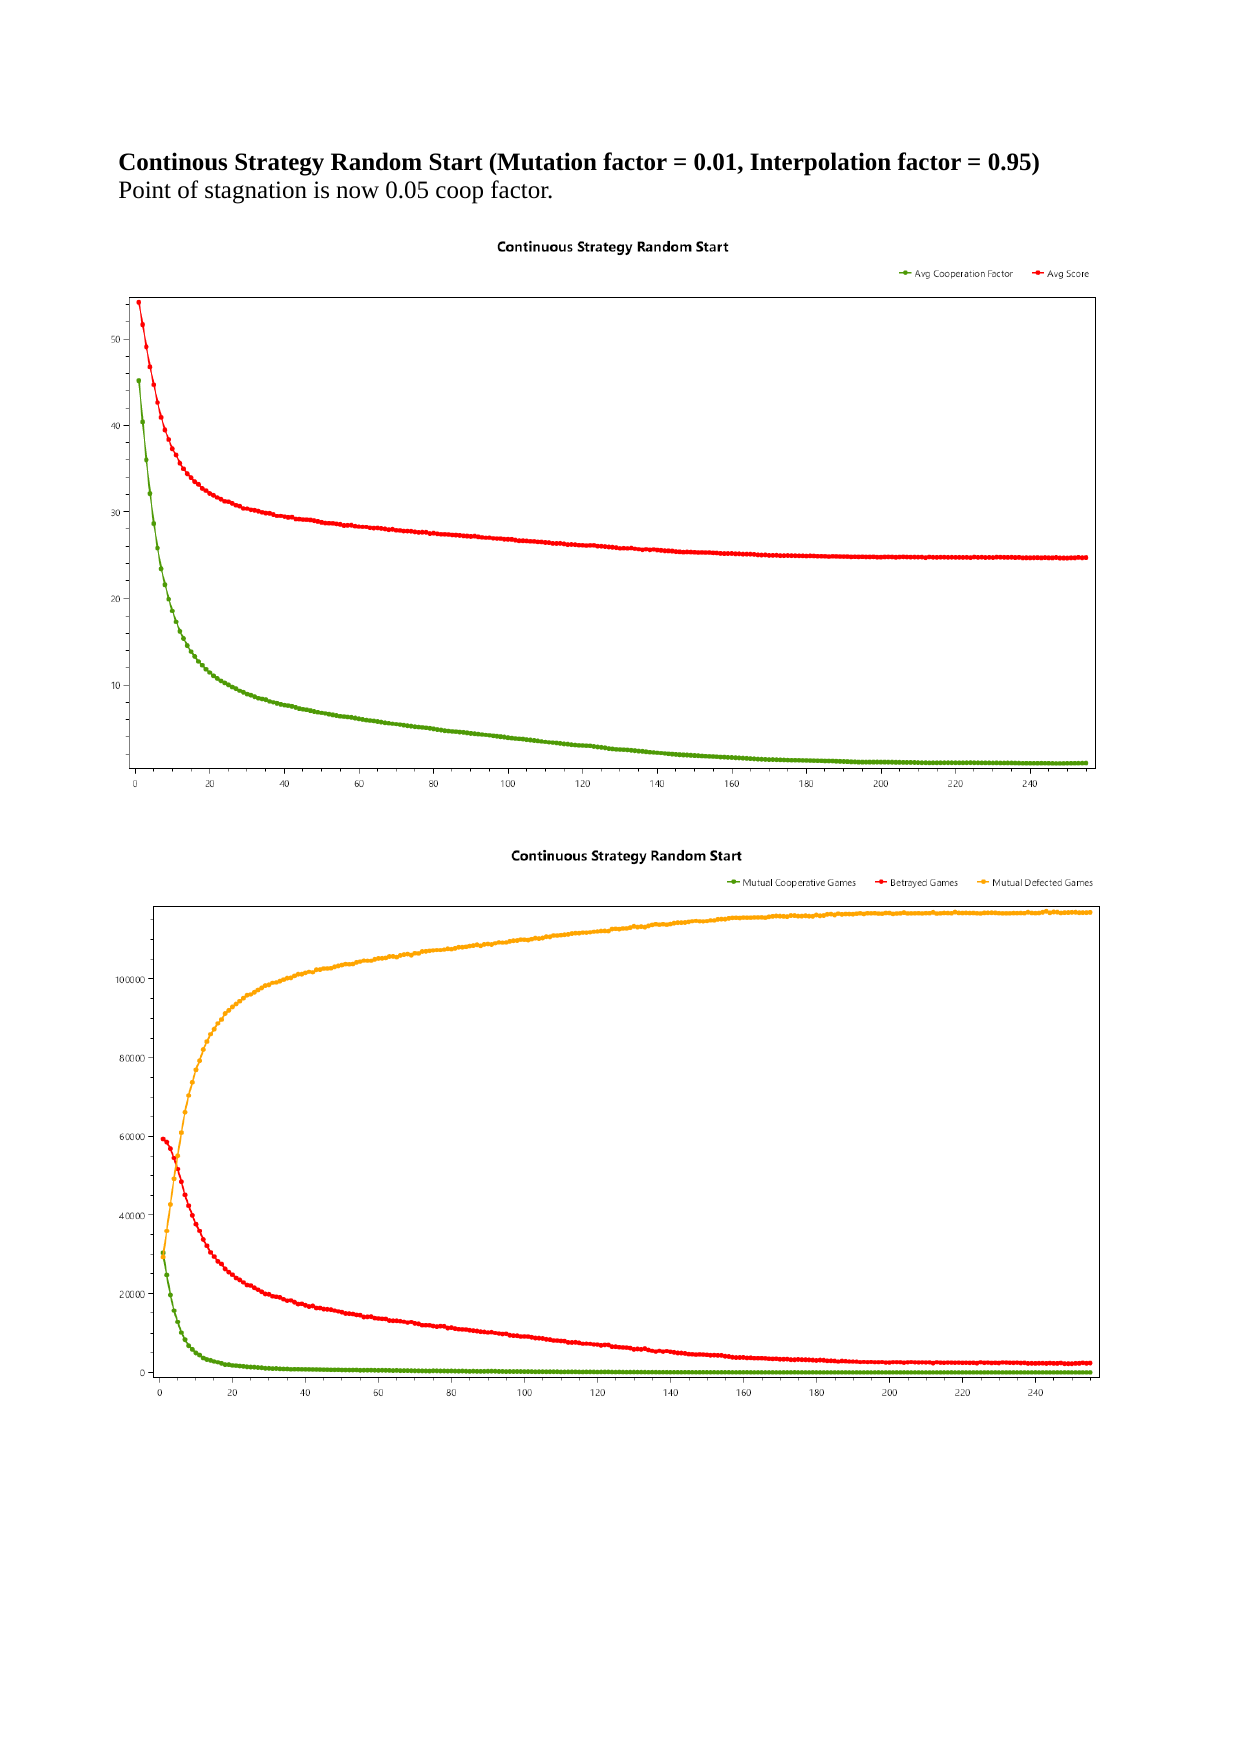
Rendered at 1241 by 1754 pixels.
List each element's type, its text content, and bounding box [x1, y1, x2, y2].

picture [104, 230, 1109, 795]
text Continous Strategy Random Start (Mutation factor = 0.01, Interpolation factor = 0.95) [118, 147, 1122, 176]
picture [108, 839, 1113, 1404]
text Point of stagnation is now 0.05 coop factor. [118, 176, 1122, 204]
